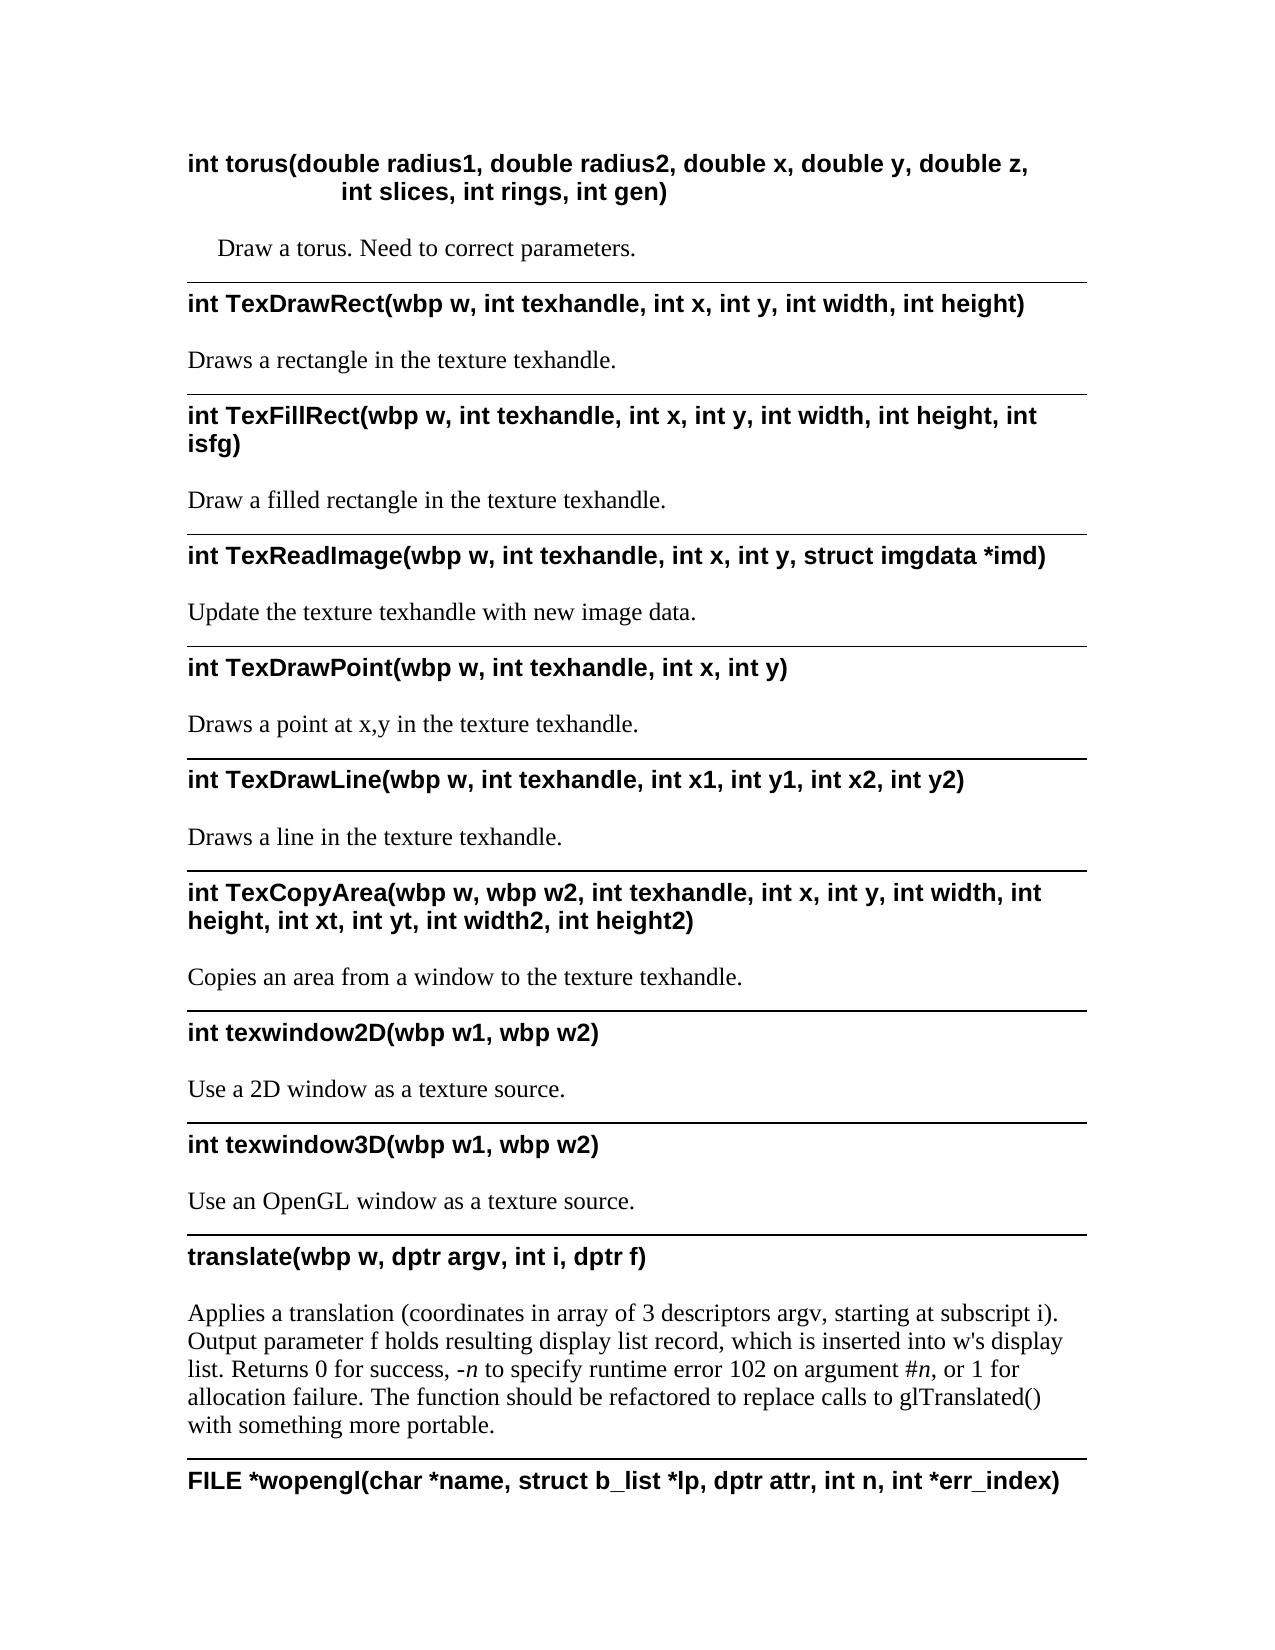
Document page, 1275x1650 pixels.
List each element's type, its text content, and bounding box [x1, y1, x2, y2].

text int TexDrawLine(wbp w, int texhandle, int x1, int y1, int x2, int y2) [187, 766, 1087, 794]
text Applies a translation (coordinates in array of 3 descriptors argv, starting at subscript i). Output parameter f holds resulting display list record, which is inserted into w's display list. Returns 0 for success, -n to specify runtime error 102 on argument #n, or 1 for allocation failure. The function should be refactored to replace calls to glTranslated() with something more portable. [187, 1299, 1087, 1439]
text int torus(double radius1, double radius2, double x, double y, double z, int slices, int rings, int gen) [187, 150, 1087, 206]
text Use a 2D window as a texture source. [187, 1075, 1087, 1103]
text Draws a line in the texture texhandle. [187, 822, 1087, 851]
text Update the texture texhandle with new image data. [187, 598, 1087, 626]
text Draw a filled rectangle in the texture texhandle. [187, 486, 1087, 514]
text Draws a point at x,y in the texture texhandle. [187, 710, 1087, 738]
text Use an OpenGL window as a texture source. [187, 1187, 1087, 1215]
text Copies an area from a window to the texture texhandle. [187, 963, 1087, 991]
text FILE *wopengl(char *name, struct b_list *lp, dptr attr, int n, int *err_index) [187, 1467, 1087, 1495]
text int texwindow2D(wbp w1, wbp w2) [187, 1019, 1087, 1047]
text int TexDrawPoint(wbp w, int texhandle, int x, int y) [187, 654, 1087, 682]
text translate(wbp w, dptr argv, int i, dptr f) [187, 1243, 1087, 1271]
text int TexDrawRect(wbp w, int texhandle, int x, int y, int width, int height) [187, 290, 1087, 318]
text int TexReadImage(wbp w, int texhandle, int x, int y, struct imgdata *imd) [187, 542, 1087, 570]
text int TexCopyArea(wbp w, wbp w2, int texhandle, int x, int y, int width, int height, int xt, int yt, int width2, int height2) [187, 878, 1087, 934]
text Draws a rectangle in the texture texhandle. [187, 346, 1087, 374]
text int TexFillRect(wbp w, int texhandle, int x, int y, int width, int height, int isfg) [187, 402, 1087, 458]
text int texwindow3D(wbp w1, wbp w2) [187, 1131, 1087, 1159]
text Draw a torus. Need to correct parameters. [187, 234, 1087, 262]
